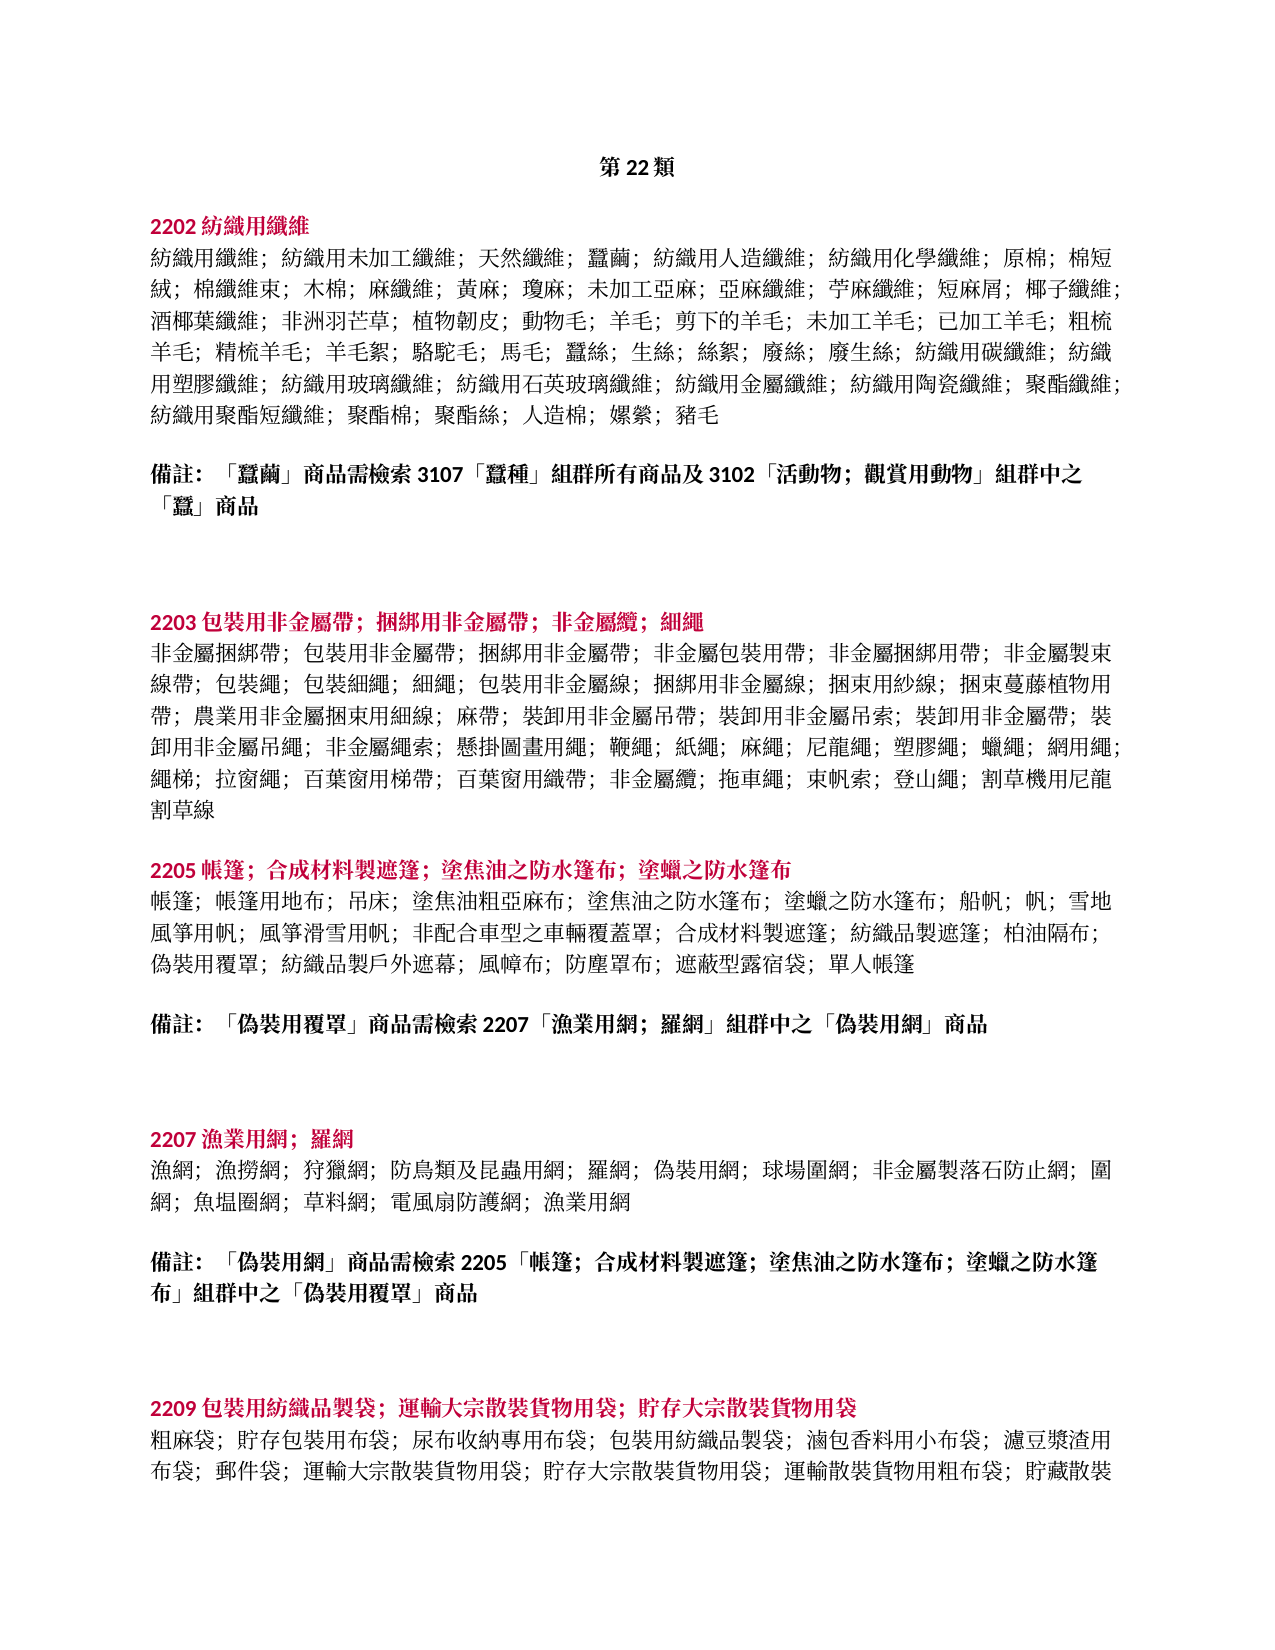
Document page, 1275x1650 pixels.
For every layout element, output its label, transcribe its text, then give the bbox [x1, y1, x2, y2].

text 粗麻袋；貯存包裝用布袋；尿布收納專用布袋；包裝用紡織品製袋；滷包香料用小布袋；濾豆漿渣用布袋；郵件袋；運輸大宗散裝貨物用袋；貯存大宗散裝貨物用袋；運輸散裝貨物用粗布袋；貯藏散裝 [150, 1423, 1125, 1486]
text 漁網；漁撈網；狩獵網；防鳥類及昆蟲用網；羅網；偽裝用網；球場圍網；非金屬製落石防止網；圍網；魚塭圈網；草料網；電風扇防護網；漁業用網 [150, 1154, 1125, 1217]
text 2205帳篷；合成材料製遮篷；塗焦油之防水篷布；塗蠟之防水篷布 [150, 825, 1125, 884]
text 2203包裝用非金屬帶；捆綁用非金屬帶；非金屬纜；細繩 [150, 577, 1125, 636]
text 帳篷；帳篷用地布；吊床；塗焦油粗亞麻布；塗焦油之防水篷布；塗蠟之防水篷布；船帆；帆；雪地風箏用帆；風箏滑雪用帆；非配合車型之車輛覆蓋罩；合成材料製遮篷；紡織品製遮篷；柏油隔布；偽裝用覆罩；紡織品製戶外遮幕；風幛布；防塵罩布；遮蔽型露宿袋；單人帳篷 [150, 884, 1125, 979]
text 備註：「偽裝用網」商品需檢索2205「帳篷；合成材料製遮篷；塗焦油之防水篷布；塗蠟之防水篷布」組群中之「偽裝用覆罩」商品 [150, 1217, 1125, 1364]
text 2207漁業用網；羅網 [150, 1094, 1125, 1154]
text 非金屬捆綁帶；包裝用非金屬帶；捆綁用非金屬帶；非金屬包裝用帶；非金屬捆綁用帶；非金屬製束線帶；包裝繩；包裝細繩；細繩；包裝用非金屬線；捆綁用非金屬線；捆束用紗線；捆束蔓藤植物用帶；農業用非金屬捆束用細線；麻帶；裝卸用非金屬吊帶；裝卸用非金屬吊索；裝卸用非金屬帶；裝卸用非金屬吊繩；非金屬繩索；懸掛圖畫用繩；鞭繩；紙繩；麻繩；尼龍繩；塑膠繩；蠟繩；網用繩；繩梯；拉窗繩；百葉窗用梯帶；百葉窗用織帶；非金屬纜；拖車繩；束帆索；登山繩；割草機用尼龍割草線 [150, 636, 1125, 825]
text 2209包裝用紡織品製袋；運輸大宗散裝貨物用袋；貯存大宗散裝貨物用袋 [150, 1364, 1125, 1423]
text 2202紡織用纖維 [150, 181, 1125, 241]
text 備註：「蠶繭」商品需檢索3107「蠶種」組群所有商品及3102「活動物；觀賞用動物」組群中之「蠶」商品 [150, 430, 1125, 577]
text 第22類 [150, 150, 1125, 181]
text 紡織用纖維；紡織用未加工纖維；天然纖維；蠶繭；紡織用人造纖維；紡織用化學纖維；原棉；棉短絨；棉纖維束；木棉；麻纖維；黃麻；瓊麻；未加工亞麻；亞麻纖維；苧麻纖維；短麻屑；椰子纖維；酒椰葉纖維；非洲羽芒草；植物韌皮；動物毛；羊毛；剪下的羊毛；未加工羊毛；已加工羊毛；粗梳羊毛；精梳羊毛；羊毛絮；駱駝毛；馬毛；蠶絲；生絲；絲絮；廢絲；廢生絲；紡織用碳纖維；紡織用塑膠纖維；紡織用玻璃纖維；紡織用石英玻璃纖維；紡織用金屬纖維；紡織用陶瓷纖維；聚酯纖維；紡織用聚酯短纖維；聚酯棉；聚酯絲；人造棉；嫘縈；豬毛 [150, 241, 1125, 430]
text 備註：「偽裝用覆罩」商品需檢索2207「漁業用網；羅網」組群中之「偽裝用網」商品 [150, 979, 1125, 1094]
